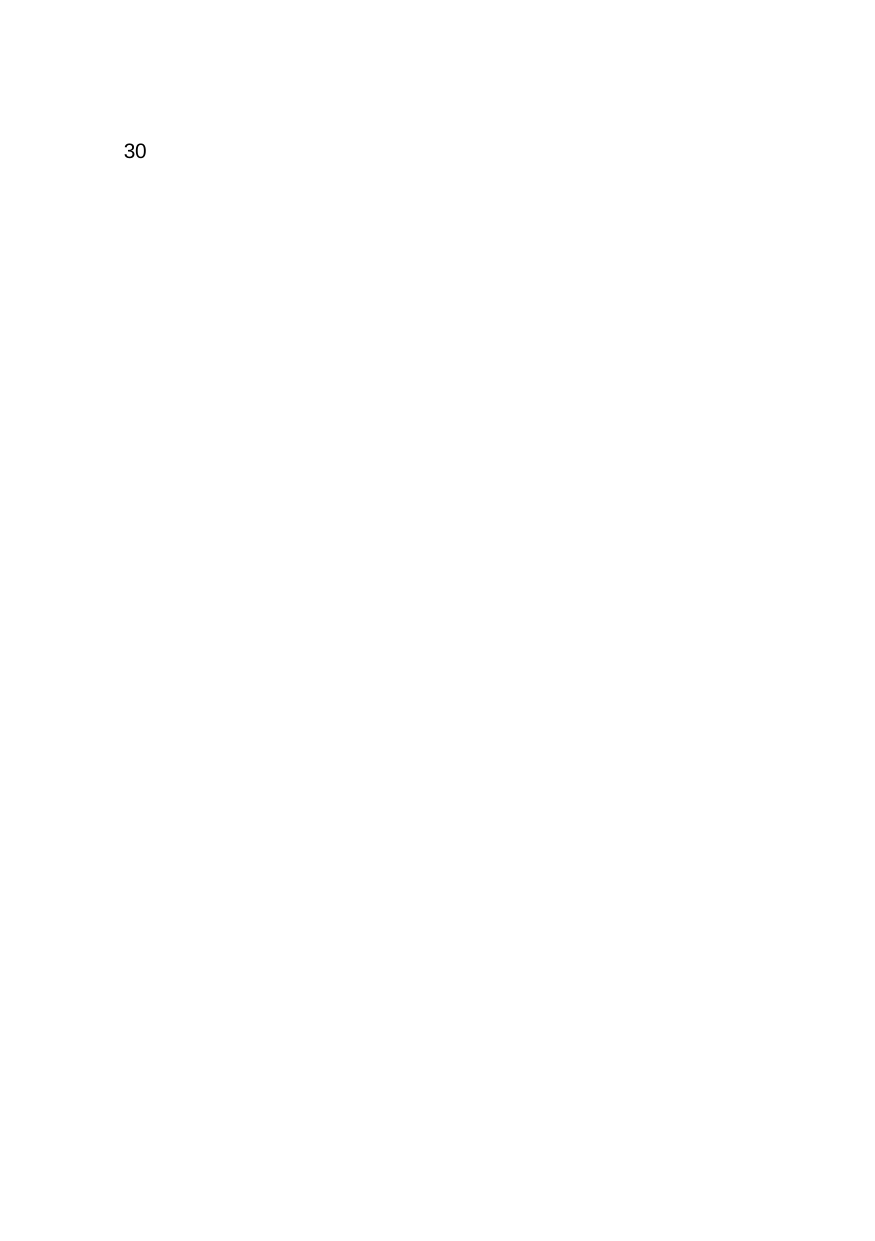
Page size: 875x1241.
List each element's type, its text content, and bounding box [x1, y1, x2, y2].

text 30 [123, 139, 791, 163]
